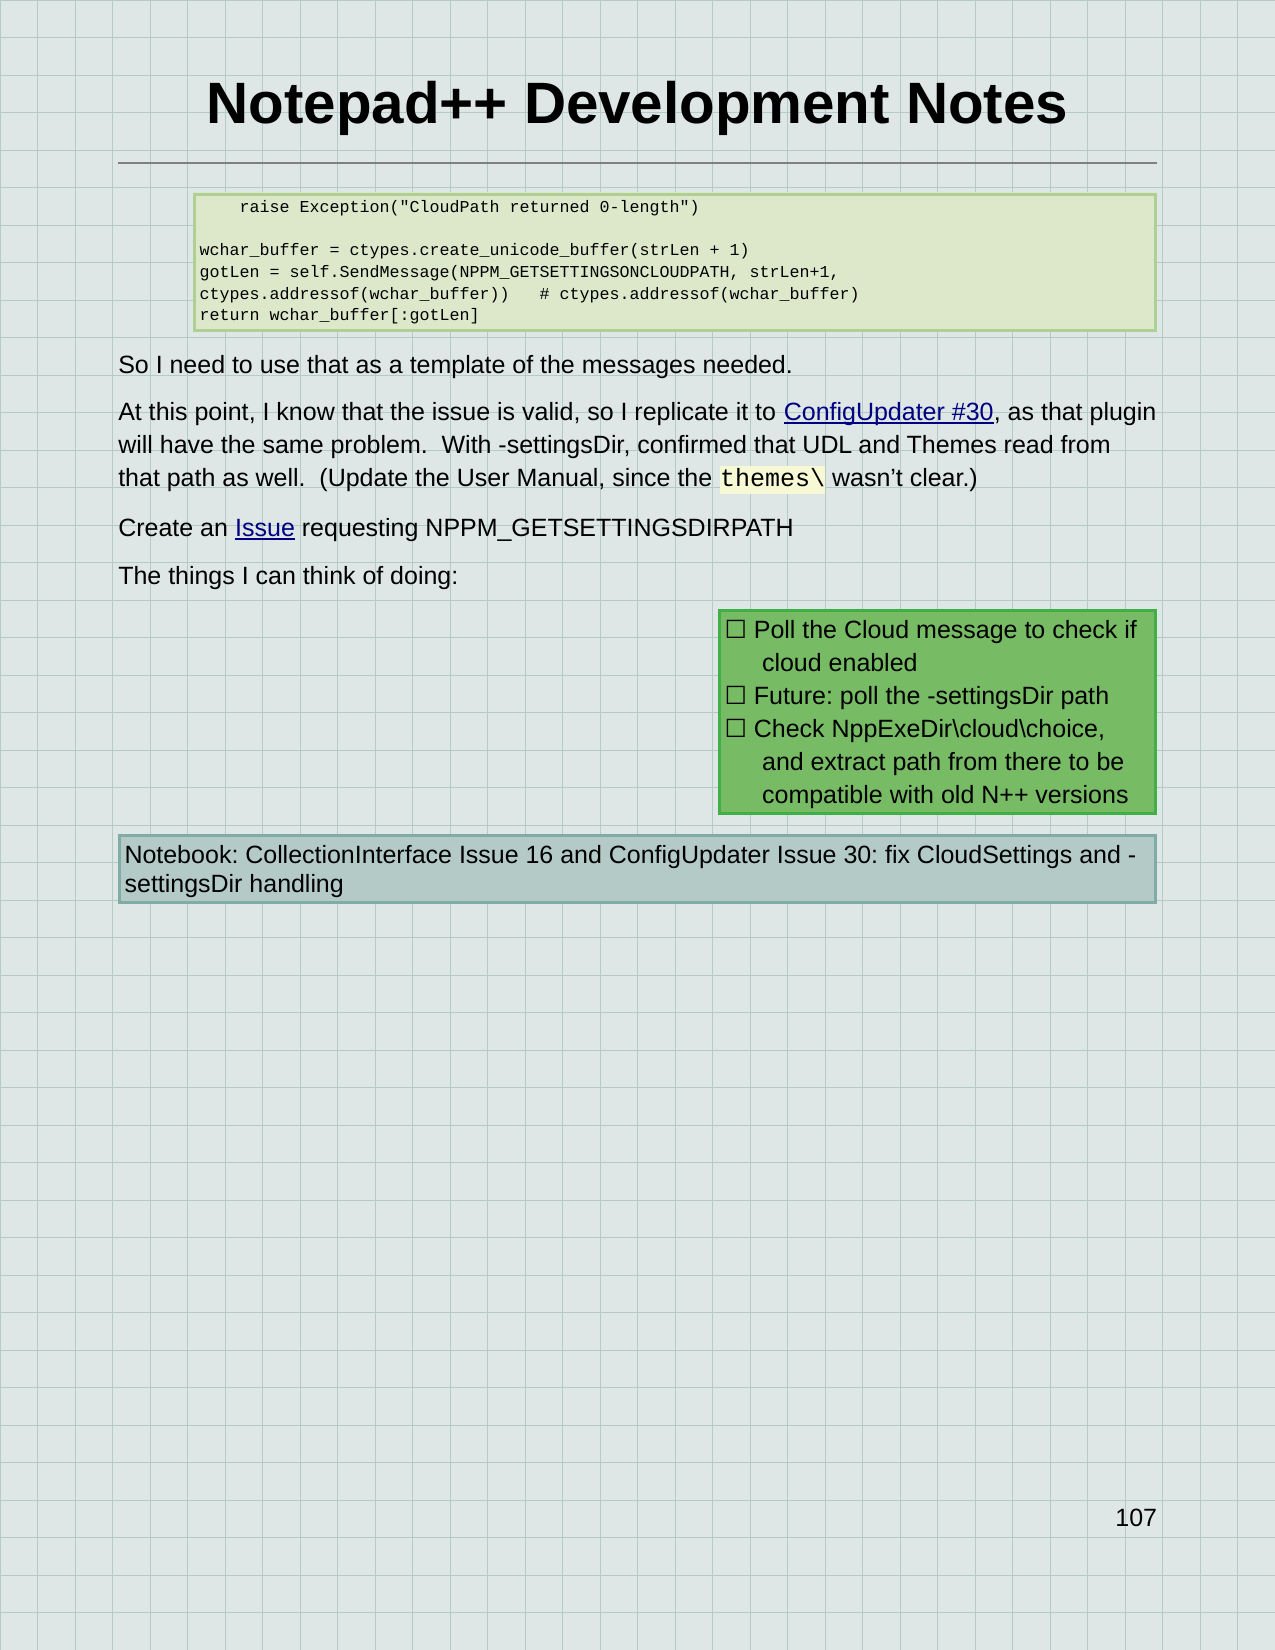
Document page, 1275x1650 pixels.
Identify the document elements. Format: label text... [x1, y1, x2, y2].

text So I need to use that as a template of the messages needed. [118, 350, 1157, 378]
text Notebook: CollectionInterface Issue 16 and ConfigUpdater Issue 30: fix CloudSettings and -settingsDir handling [121, 837, 1154, 901]
text ☐ Check NppExeDir\cloud\choice, and extract path from there to be compatible with old N++ versions [721, 708, 1154, 812]
text ☐ Future: poll the -settingsDir path [721, 675, 1154, 708]
text return wchar_buffer[:gotLen] [196, 301, 1154, 329]
text Create an Issue requesting NPPM_GETSETTINGSDIRPATH [118, 513, 1157, 542]
text wchar_buffer = ctypes.create_unicode_buffer(strLen + 1) [196, 236, 1154, 257]
text gotLen = self.SendMessage(NPPM_GETSETTINGSONCLOUDPATH, strLen+1, ctypes.addressof(wchar_buffer)) # ctypes.addressof(wchar_buffer) [196, 257, 1154, 301]
text At this point, I know that the issue is valid, so I replicate it to ConfigUpdater #30, as that plugin will have the same problem. With -settingsDir, confirmed that UDL and Themes read from that path as well. (Update the User Manual, since the themes\ wasn’t clear.) [118, 397, 1157, 494]
text The things I can think of doing: [118, 561, 1157, 590]
text ☐ Poll the Cloud message to check if cloud enabled [721, 612, 1154, 675]
text raise Exception("CloudPath returned 0-length") [196, 196, 1154, 214]
